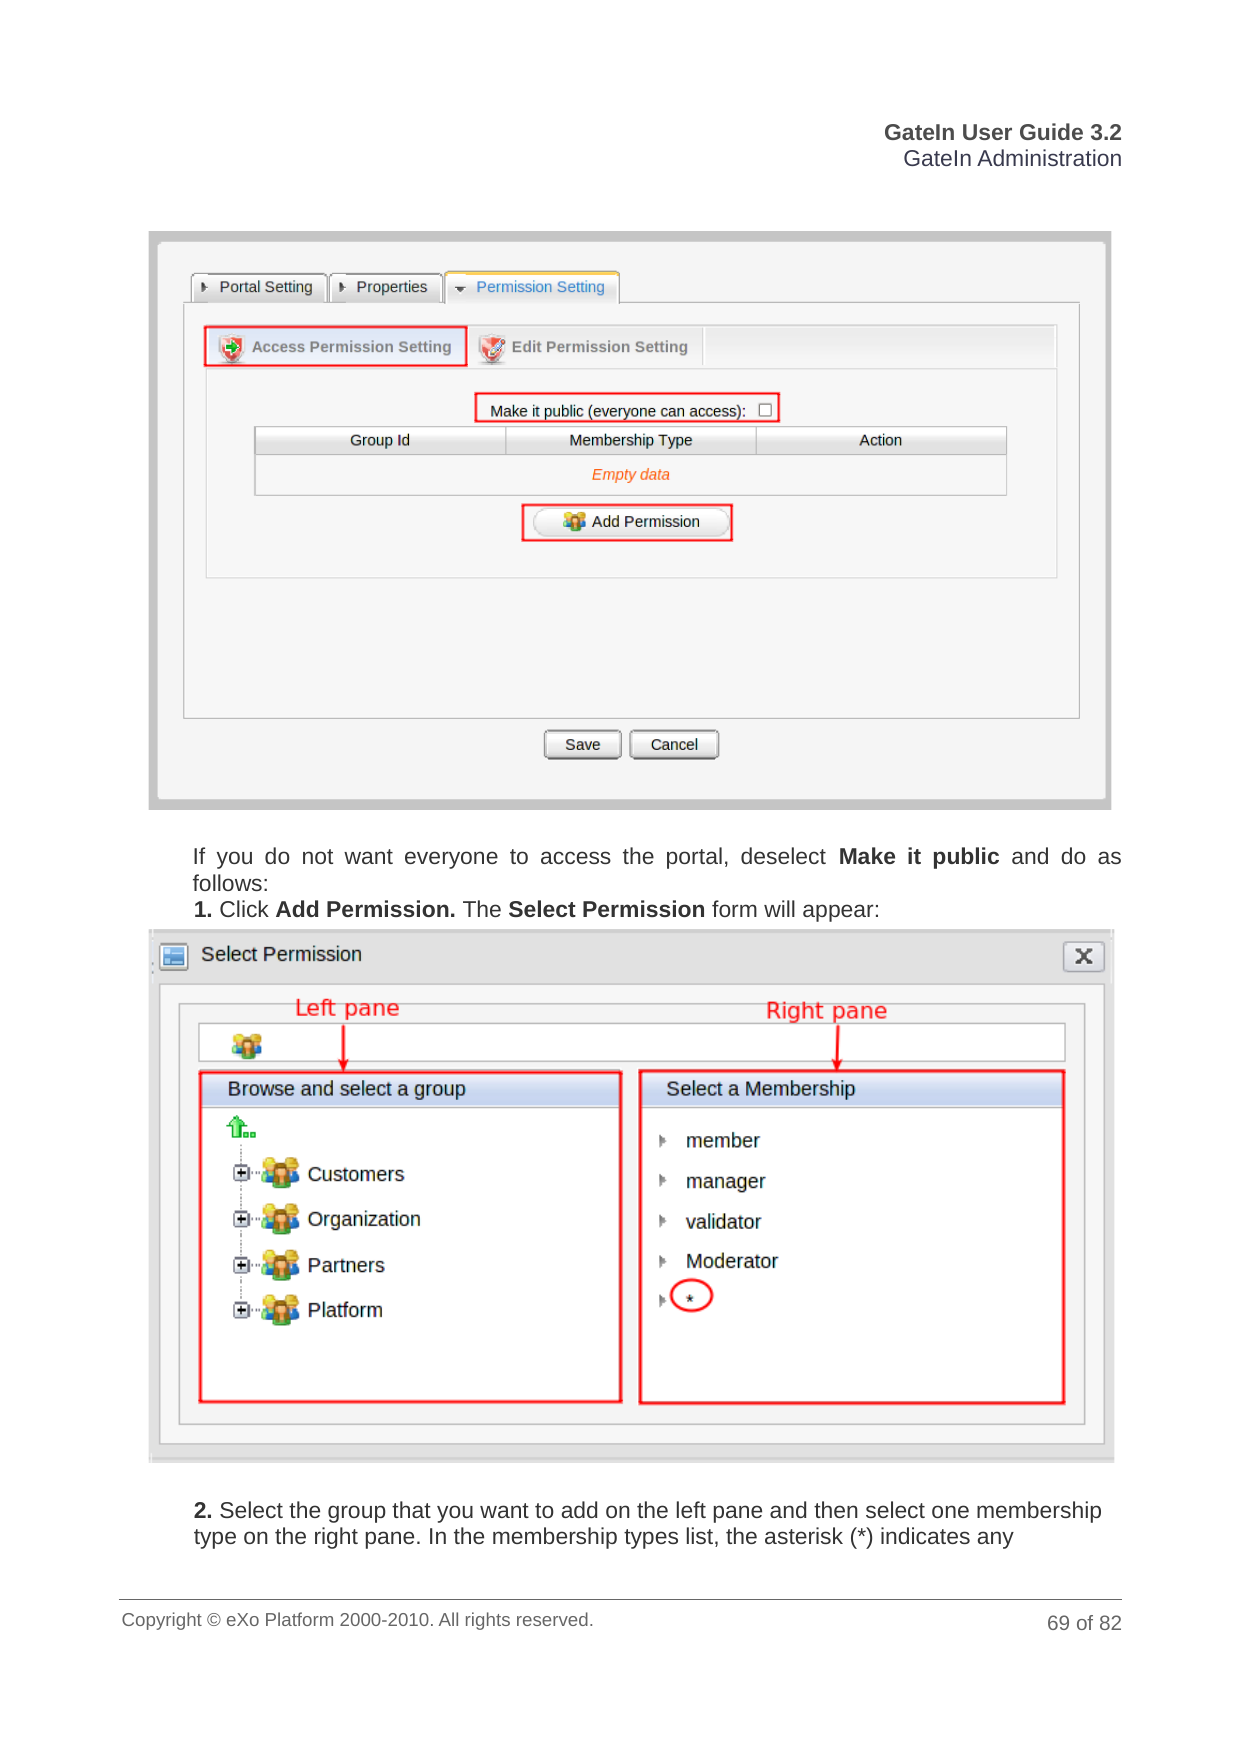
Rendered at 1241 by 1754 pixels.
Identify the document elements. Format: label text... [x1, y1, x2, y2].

text If you do not want everyone to access the portal, deselect Make it public and do as follows: [192, 843, 1122, 896]
picture [148, 231, 1112, 810]
list 1. Click Add Permission. The Select Permission form will appear: [156, 896, 1122, 922]
list 2. Select the group that you want to add on the left pane and then select one membership type on the right pane. In the membership types list, the asterisk (*) indicates any [156, 1497, 1122, 1549]
picture [148, 929, 1115, 1463]
